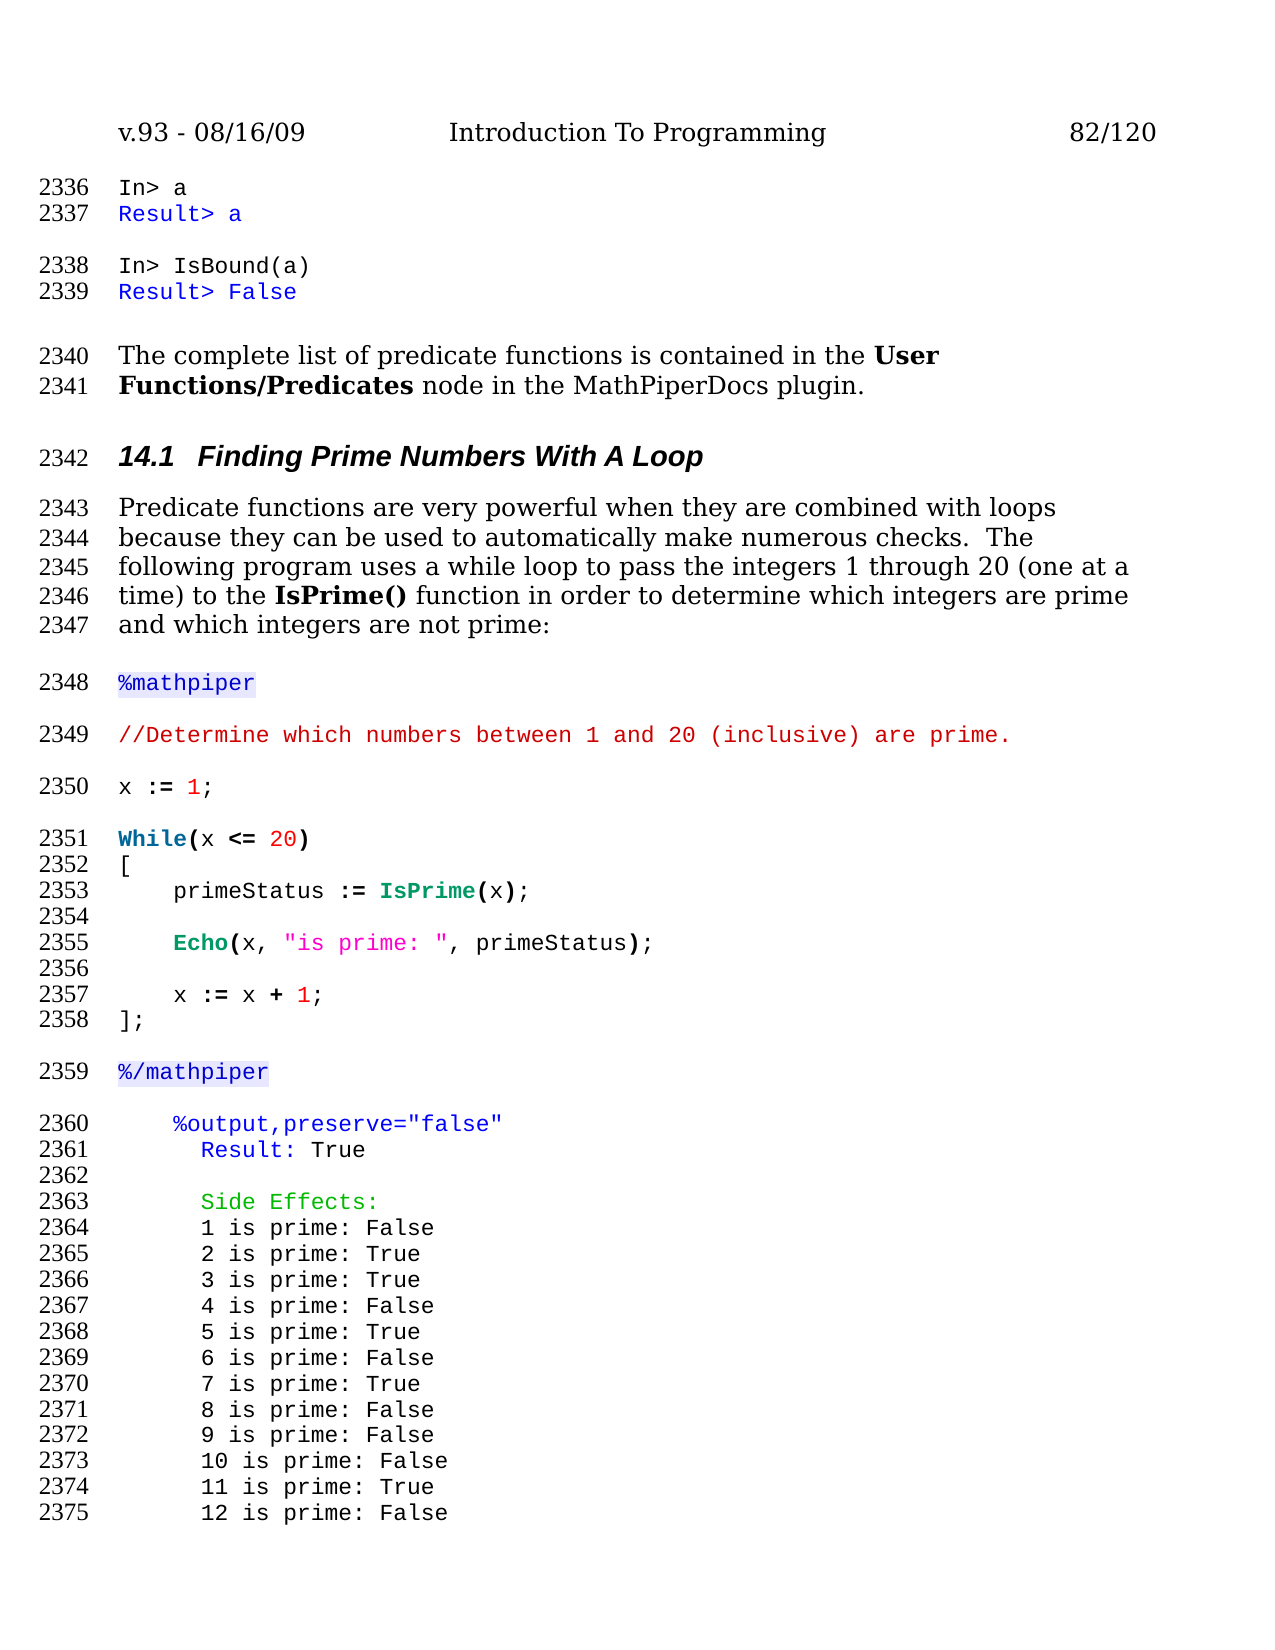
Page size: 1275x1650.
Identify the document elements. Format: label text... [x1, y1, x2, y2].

text Result> a [118, 203, 1157, 229]
text In> IsBound(a) [118, 254, 1157, 281]
text In> a [118, 177, 1157, 203]
text 6 is prime: False [118, 1346, 1157, 1372]
text 2 is prime: True [118, 1242, 1157, 1268]
text 3 is prime: True [118, 1268, 1157, 1294]
text 8 is prime: False [118, 1398, 1157, 1424]
text 4 is prime: False [118, 1294, 1157, 1320]
text Result: True [118, 1138, 1157, 1164]
text While(x <= 20) [118, 827, 1157, 853]
text x := 1; [118, 775, 1157, 801]
text Echo(x, "is prime: ", primeStatus); [118, 931, 1157, 957]
text 10 is prime: False [118, 1450, 1157, 1476]
text primeStatus := IsPrime(x); [118, 879, 1157, 905]
text The complete list of predicate functions is contained in the User Functions/Predicates node in the MathPiperDocs plugin. [118, 341, 1157, 400]
text 11 is prime: True [118, 1476, 1157, 1502]
text Result> False [118, 281, 1157, 306]
text 12 is prime: False [118, 1502, 1157, 1528]
text 9 is prime: False [118, 1424, 1157, 1450]
text Predicate functions are very powerful when they are combined with loops because they can be used to automatically make numerous checks. The following program uses a while loop to pass the integers 1 through 20 (one at a time) to the IsPrime() function in order to determine which integers are prime and which integers are not prime: [118, 494, 1157, 640]
subtitle Finding Prime Numbers With A Loop [118, 439, 1157, 473]
text Side Effects: [118, 1190, 1157, 1216]
text //Determine which numbers between 1 and 20 (inclusive) are prime. [118, 723, 1157, 749]
text ]; [118, 1009, 1157, 1035]
text %/mathpiper [118, 1061, 1157, 1087]
text [ [118, 853, 1157, 879]
text x := x + 1; [118, 983, 1157, 1009]
text 1 is prime: False [118, 1216, 1157, 1242]
text 5 is prime: True [118, 1320, 1157, 1346]
text %output,preserve="false" [118, 1113, 1157, 1138]
text 7 is prime: True [118, 1372, 1157, 1398]
text %mathpiper [118, 672, 1157, 698]
